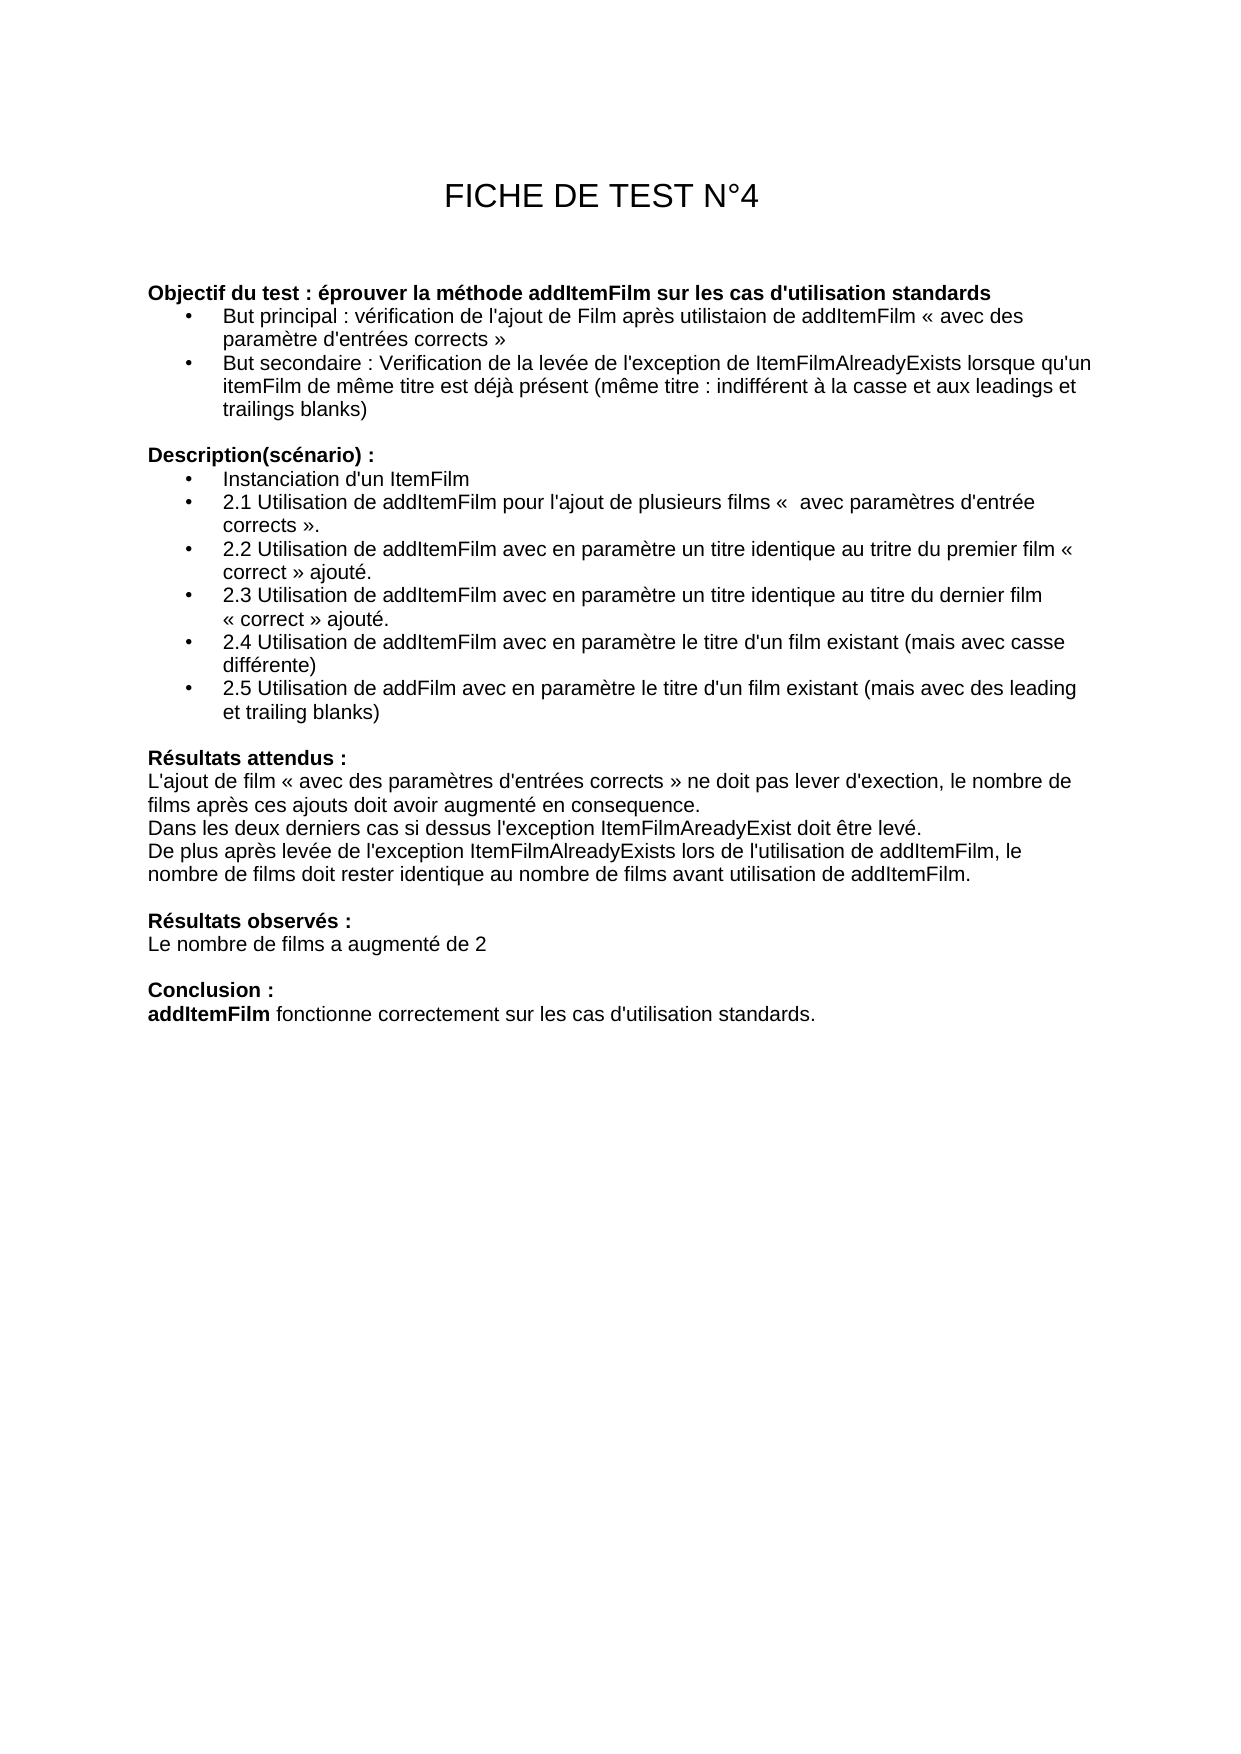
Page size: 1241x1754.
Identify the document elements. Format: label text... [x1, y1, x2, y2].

text addItemFilm fonctionne correctement sur les cas d'utilisation standards. [148, 1002, 1092, 1025]
list 2.3 Utilisation de addItemFilm avec en paramètre un titre identique au titre du dernier film « correct » ajouté. [185, 584, 1092, 630]
list Instanciation d'un ItemFilm [185, 467, 1092, 491]
list 2.1 Utilisation de addItemFilm pour l'ajout de plusieurs films « avec paramètres d'entrée corrects ». [185, 491, 1092, 537]
list 2.2 Utilisation de addItemFilm avec en paramètre un titre identique au tritre du premier film « correct » ajouté. [185, 537, 1092, 584]
list But principal : vérification de l'ajout de Film après utilistaion de addItemFilm « avec des paramètre d'entrées corrects » [185, 304, 1092, 351]
title Fiche de test N°4 [148, 177, 1092, 214]
text L'ajout de film « avec des paramètres d'entrées corrects » ne doit pas lever d'exection, le nombre de films après ces ajouts doit avoir augmenté en consequence. [148, 770, 1092, 816]
text Résultats observés : [148, 909, 1092, 932]
text Description(scénario) : [148, 444, 1092, 467]
subtitle Conclusion : [148, 979, 1092, 1002]
list 2.5 Utilisation de addFilm avec en paramètre le titre d'un film existant (mais avec des leading et trailing blanks) [185, 677, 1092, 723]
text De plus après levée de l'exception ItemFilmAlreadyExists lors de l'utilisation de addItemFilm, le nombre de films doit rester identique au nombre de films avant utilisation de addItemFilm. [148, 839, 1092, 886]
list 2.4 Utilisation de addItemFilm avec en paramètre le titre d'un film existant (mais avec casse différente) [185, 630, 1092, 677]
text Objectif du test : éprouver la méthode addItemFilm sur les cas d'utilisation standards [148, 281, 1092, 304]
text Le nombre de films a augmenté de 2 [148, 932, 1092, 956]
text Résultats attendus : [148, 747, 1092, 770]
list But secondaire : Verification de la levée de l'exception de ItemFilmAlreadyExists lorsque qu'un itemFilm de même titre est déjà présent (même titre : indifférent à la casse et aux leadings et trailings blanks) [185, 351, 1092, 421]
text Dans les deux derniers cas si dessus l'exception ItemFilmAreadyExist doit être levé. [148, 816, 1092, 839]
